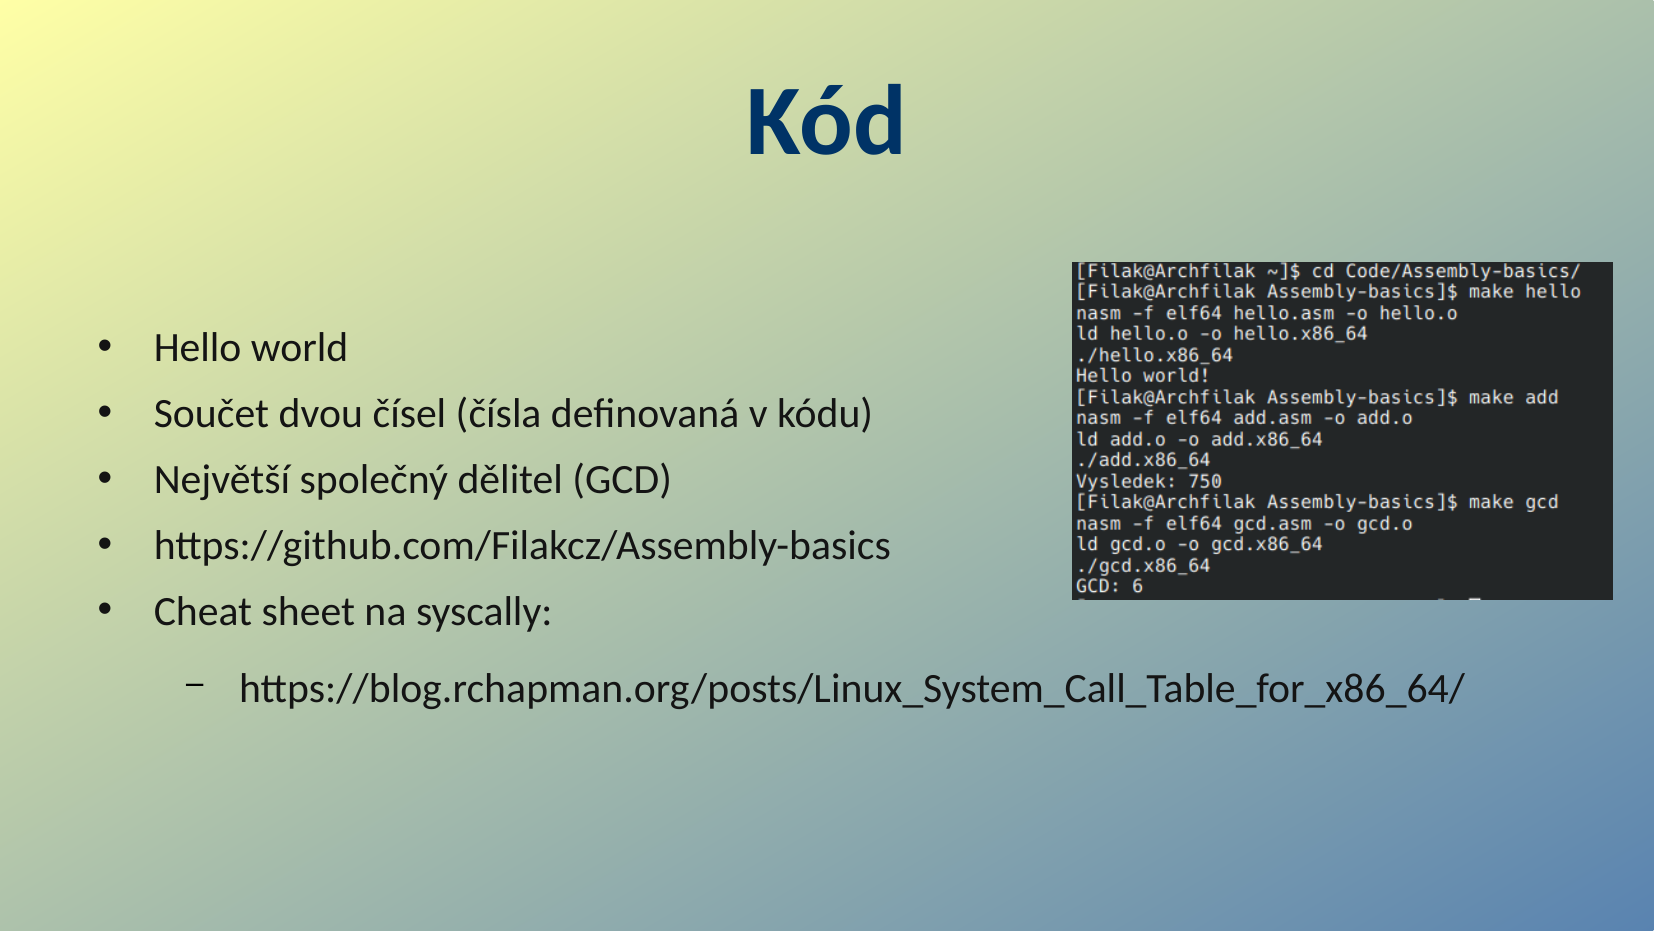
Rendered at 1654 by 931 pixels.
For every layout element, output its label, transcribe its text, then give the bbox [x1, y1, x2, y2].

list Hello world Součet dvou čísel (čísla definovaná v kódu) Největší společný dělitel (GCD) https://github.com/Filakcz/Assembly-basics Cheat sheet na syscally: https://blog.rchapman.org/posts/Linux_System_Call_Table_for_x86_64/ [82, 217, 1571, 831]
title Kód [82, 37, 1571, 193]
picture [1072, 262, 1613, 601]
